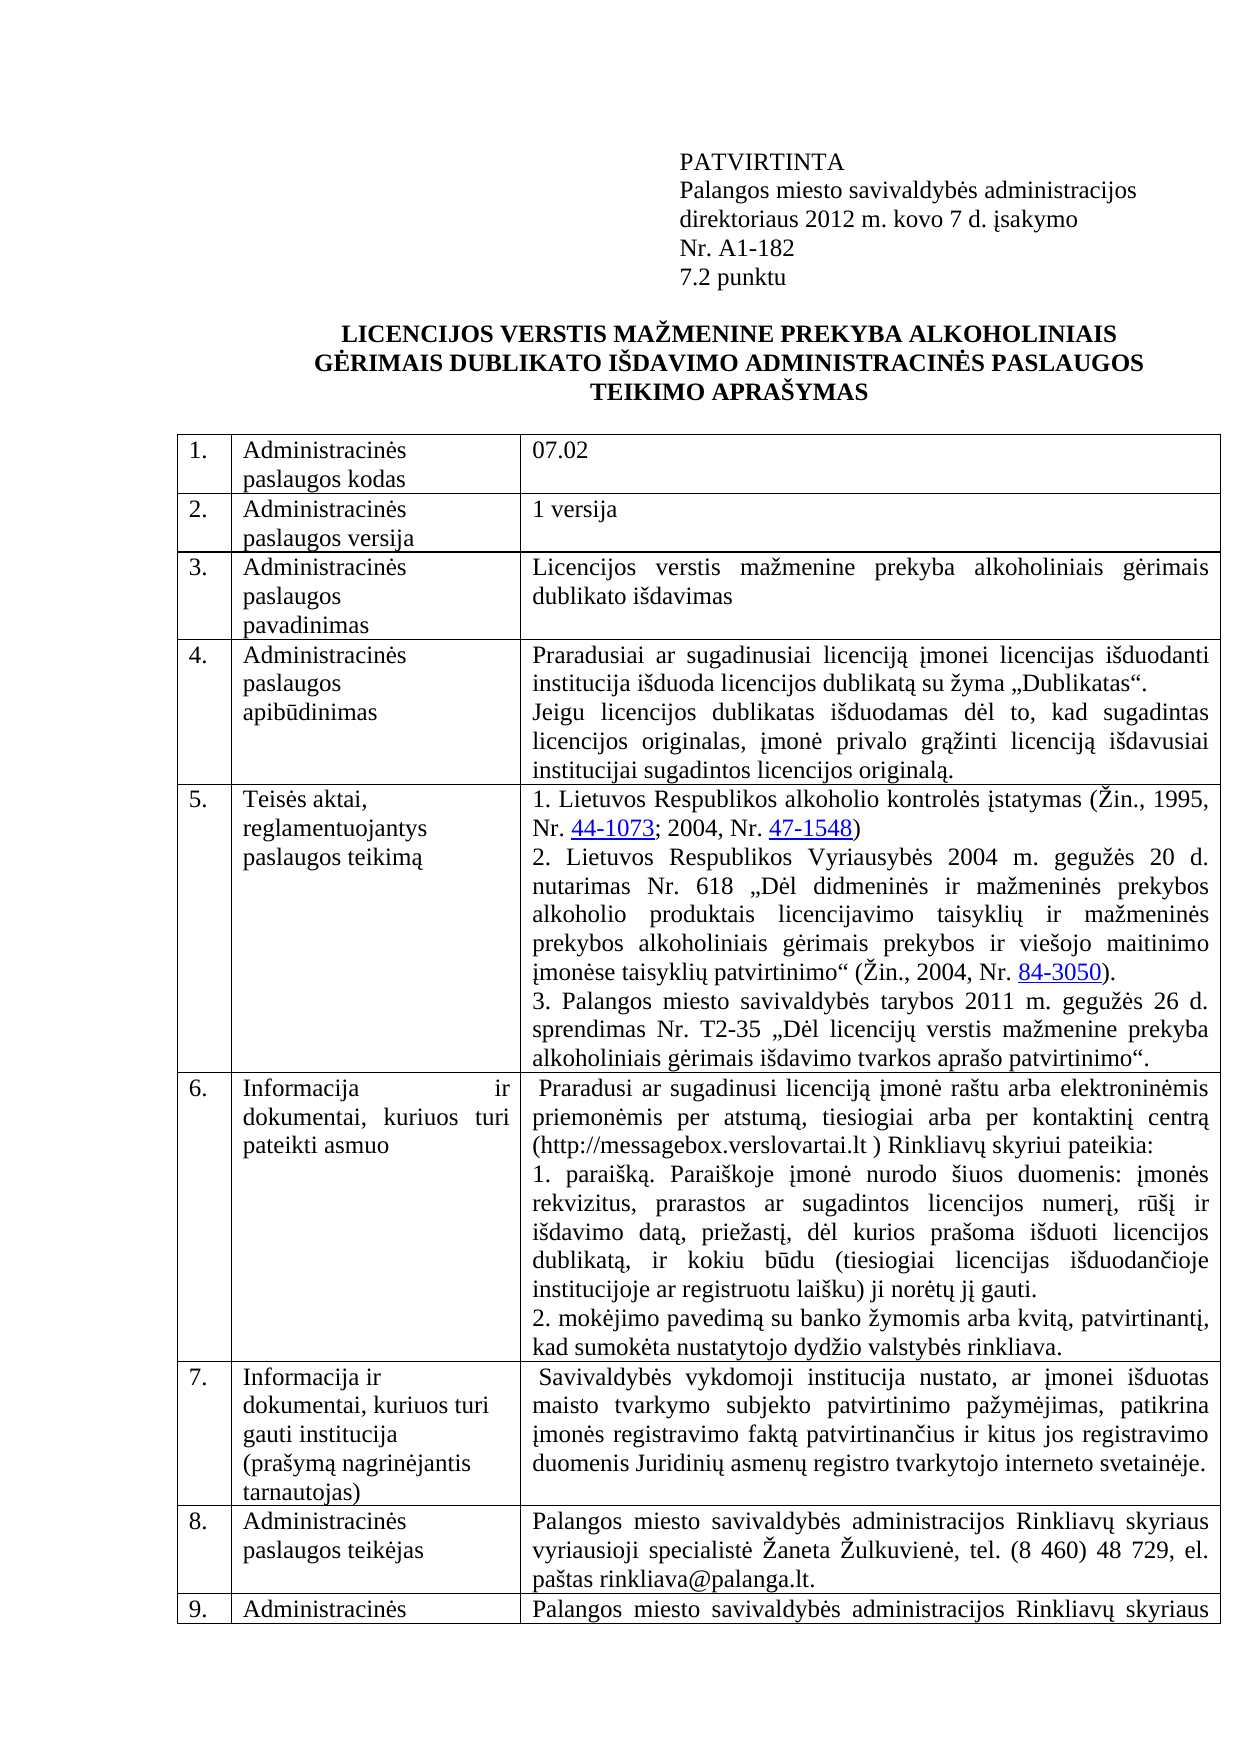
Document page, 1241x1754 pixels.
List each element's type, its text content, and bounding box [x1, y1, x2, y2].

table_cell [1221, 639, 1240, 783]
table_cell Teisės aktai, reglamentuojantys paslaugos teikimą [232, 785, 520, 1072]
table_cell [1221, 1361, 1240, 1505]
table_cell Administracinės paslaugos versija [232, 494, 520, 551]
table_cell 1. Lietuvos Respublikos alkoholio kontrolės įstatymas (Žin., 1995, Nr. 44-1073; 2004, Nr. 47-1548) 2. Lietuvos Respublikos Vyriausybės 2004 m. gegužės 20 d. nutarimas Nr. 618 „Dėl didmeninės ir mažmeninės prekybos alkoholio produktais licencijavimo taisyklių ir mažmeninės prekybos alkoholiniais gėrimais prekybos ir viešojo maitinimo įmonėse taisyklių patvirtinimo“ (Žin., 2004, Nr. 84-3050). 3. Palangos miesto savivaldybės tarybos 2011 m. gegužės 26 d. sprendimas Nr. T2-35 „Dėl licencijų verstis mažmenine prekyba alkoholiniais gėrimais išdavimo tvarkos aprašo patvirtinimo“. [521, 785, 1220, 1072]
table_cell Praradusi ar sugadinusi licenciją įmonė raštu arba elektroninėmis priemonėmis per atstumą, tiesiogiai arba per kontaktinį centrą (http://messagebox.verslovartai.lt ) Rinkliavų skyriui pateikia: 1. paraišką. Paraiškoje įmonė nurodo šiuos duomenis: įmonės rekvizitus, prarastos ar sugadintos licencijos numerį, rūšį ir išdavimo datą, priežastį, dėl kurios prašoma išduoti licencijos dublikatą, ir kokiu būdu (tiesiogiai licencijas išduodančioje institucijoje ar registruotu laišku) ji norėtų jį gauti. 2. mokėjimo pavedimą su banko žymomis arba kvitą, patvirtinantį, kad sumokėta nustatytojo dydžio valstybės rinkliava. [521, 1073, 1220, 1361]
text direktoriaus 2012 m. kovo 7 d. įsakymo [177, 204, 1181, 233]
text Licencijos verstis mažmenine prekyba alkoholiniais gėrimais dublikato išdavimo ADMINISTRACINĖS PASLAUGOS TEIKIMO APRAŠYMAS [277, 319, 1181, 406]
table_cell Administracinės paslaugos teikėjas [232, 1506, 520, 1593]
table_cell [1221, 1593, 1240, 1622]
text Palangos miesto savivaldybės administracijos [177, 176, 1181, 204]
table_cell 7. [178, 1362, 231, 1505]
table_cell [1221, 1072, 1240, 1361]
table_cell Informacija ir dokumentai, kuriuos turi gauti institucija (prašymą nagrinėjantis tarnautojas) [232, 1362, 520, 1505]
table_cell Palangos miesto savivaldybės administracijos Rinkliavų skyriaus [521, 1594, 1220, 1622]
table_header Administracinės paslaugos kodas [232, 435, 520, 493]
table_header 07.02 [521, 435, 1220, 493]
table_cell 4. [178, 640, 231, 783]
table_cell 3. [178, 553, 231, 639]
table_cell Licencijos verstis mažmenine prekyba alkoholiniais gėrimais dublikato išdavimas [521, 553, 1220, 639]
table_cell Administracinės [232, 1594, 520, 1622]
table_cell 8. [178, 1506, 231, 1593]
table_cell 6. [178, 1073, 231, 1361]
text PATVIRTINTA [177, 147, 1181, 176]
table_cell [1221, 1505, 1240, 1593]
table_cell Savivaldybės vykdomoji institucija nustato, ar įmonei išduotas maisto tvarkymo subjekto patvirtinimo pažymėjimas, patikrina įmonės registravimo faktą patvirtinančius ir kitus jos registravimo duomenis Juridinių asmenų registro tvarkytojo interneto svetainėje. [521, 1362, 1220, 1505]
table_cell [1221, 784, 1240, 1072]
table_cell Praradusiai ar sugadinusiai licenciją įmonei licencijas išduodanti institucija išduoda licencijos dublikatą su žyma „Dublikatas“. Jeigu licencijos dublikatas išduodamas dėl to, kad sugadintas licencijos originalas, įmonė privalo grąžinti licenciją išdavusiai institucijai sugadintos licencijos originalą. [521, 640, 1220, 783]
table_header [1221, 434, 1240, 493]
table_cell 1 versija [521, 494, 1220, 551]
table_cell Administracinės paslaugos apibūdinimas [232, 640, 520, 783]
table_cell [1221, 551, 1240, 639]
table_header 1. [178, 435, 231, 493]
table_cell Palangos miesto savivaldybės administracijos Rinkliavų skyriaus vyriausioji specialistė Žaneta Žulkuvienė, tel. (8 460) 48 729, el. paštas rinkliava@palanga.lt. [521, 1506, 1220, 1593]
table_cell Informacija ir dokumentai, kuriuos turi pateikti asmuo [232, 1073, 520, 1361]
table_cell 9. [178, 1594, 231, 1622]
table_cell 2. [178, 494, 231, 551]
table_cell [1221, 493, 1240, 551]
table_cell Administracinės paslaugos pavadinimas [232, 553, 520, 639]
table_cell 5. [178, 785, 231, 1072]
text 7.2 punktu [177, 262, 1181, 291]
text Nr. A1-182 [177, 233, 1181, 262]
